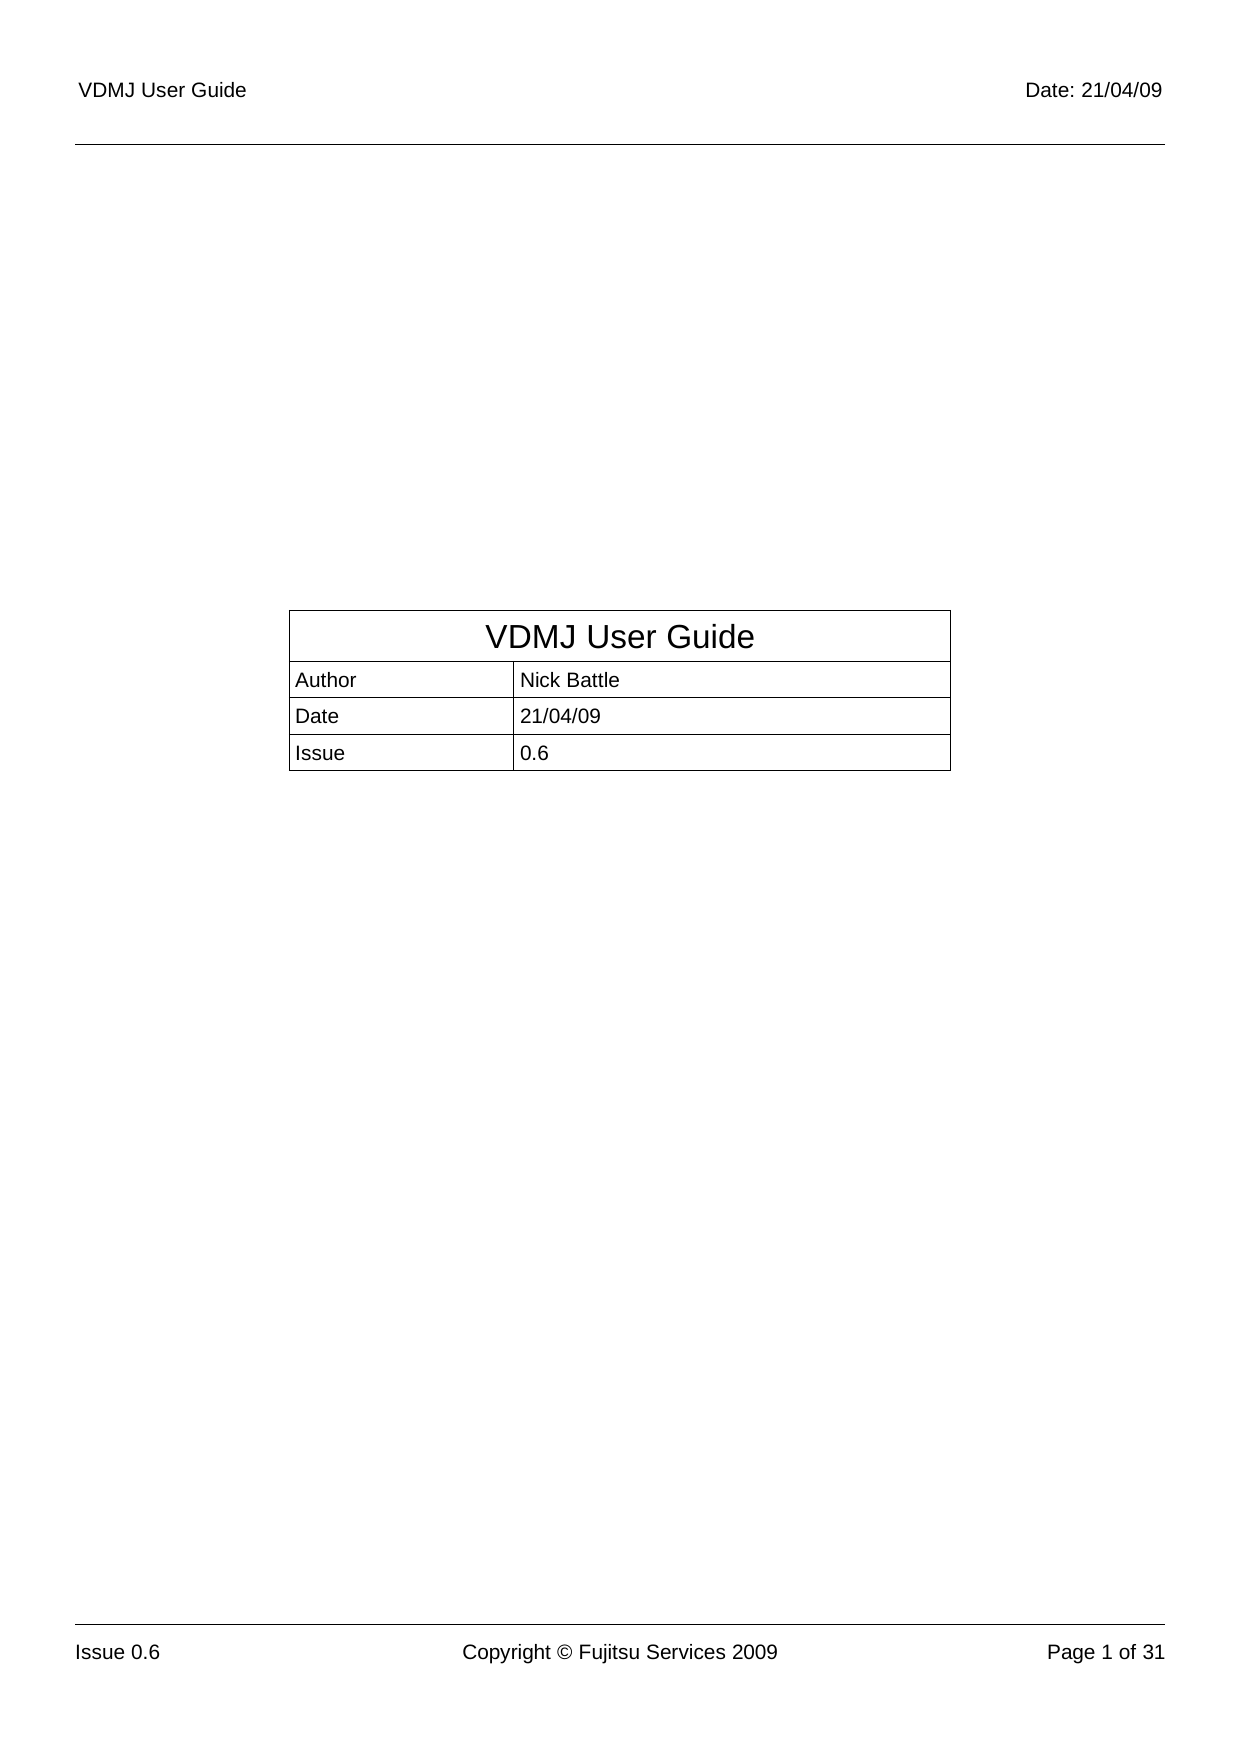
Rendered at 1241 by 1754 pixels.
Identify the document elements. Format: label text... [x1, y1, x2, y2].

table_cell Author [290, 662, 513, 697]
table_cell Issue [290, 735, 513, 770]
table_cell Date [290, 698, 513, 734]
table_header VDMJ User Guide [290, 611, 950, 661]
table_cell Nick Battle [514, 662, 950, 697]
table_cell 21/04/09 [514, 698, 950, 734]
table_cell 0.6 [514, 735, 950, 770]
